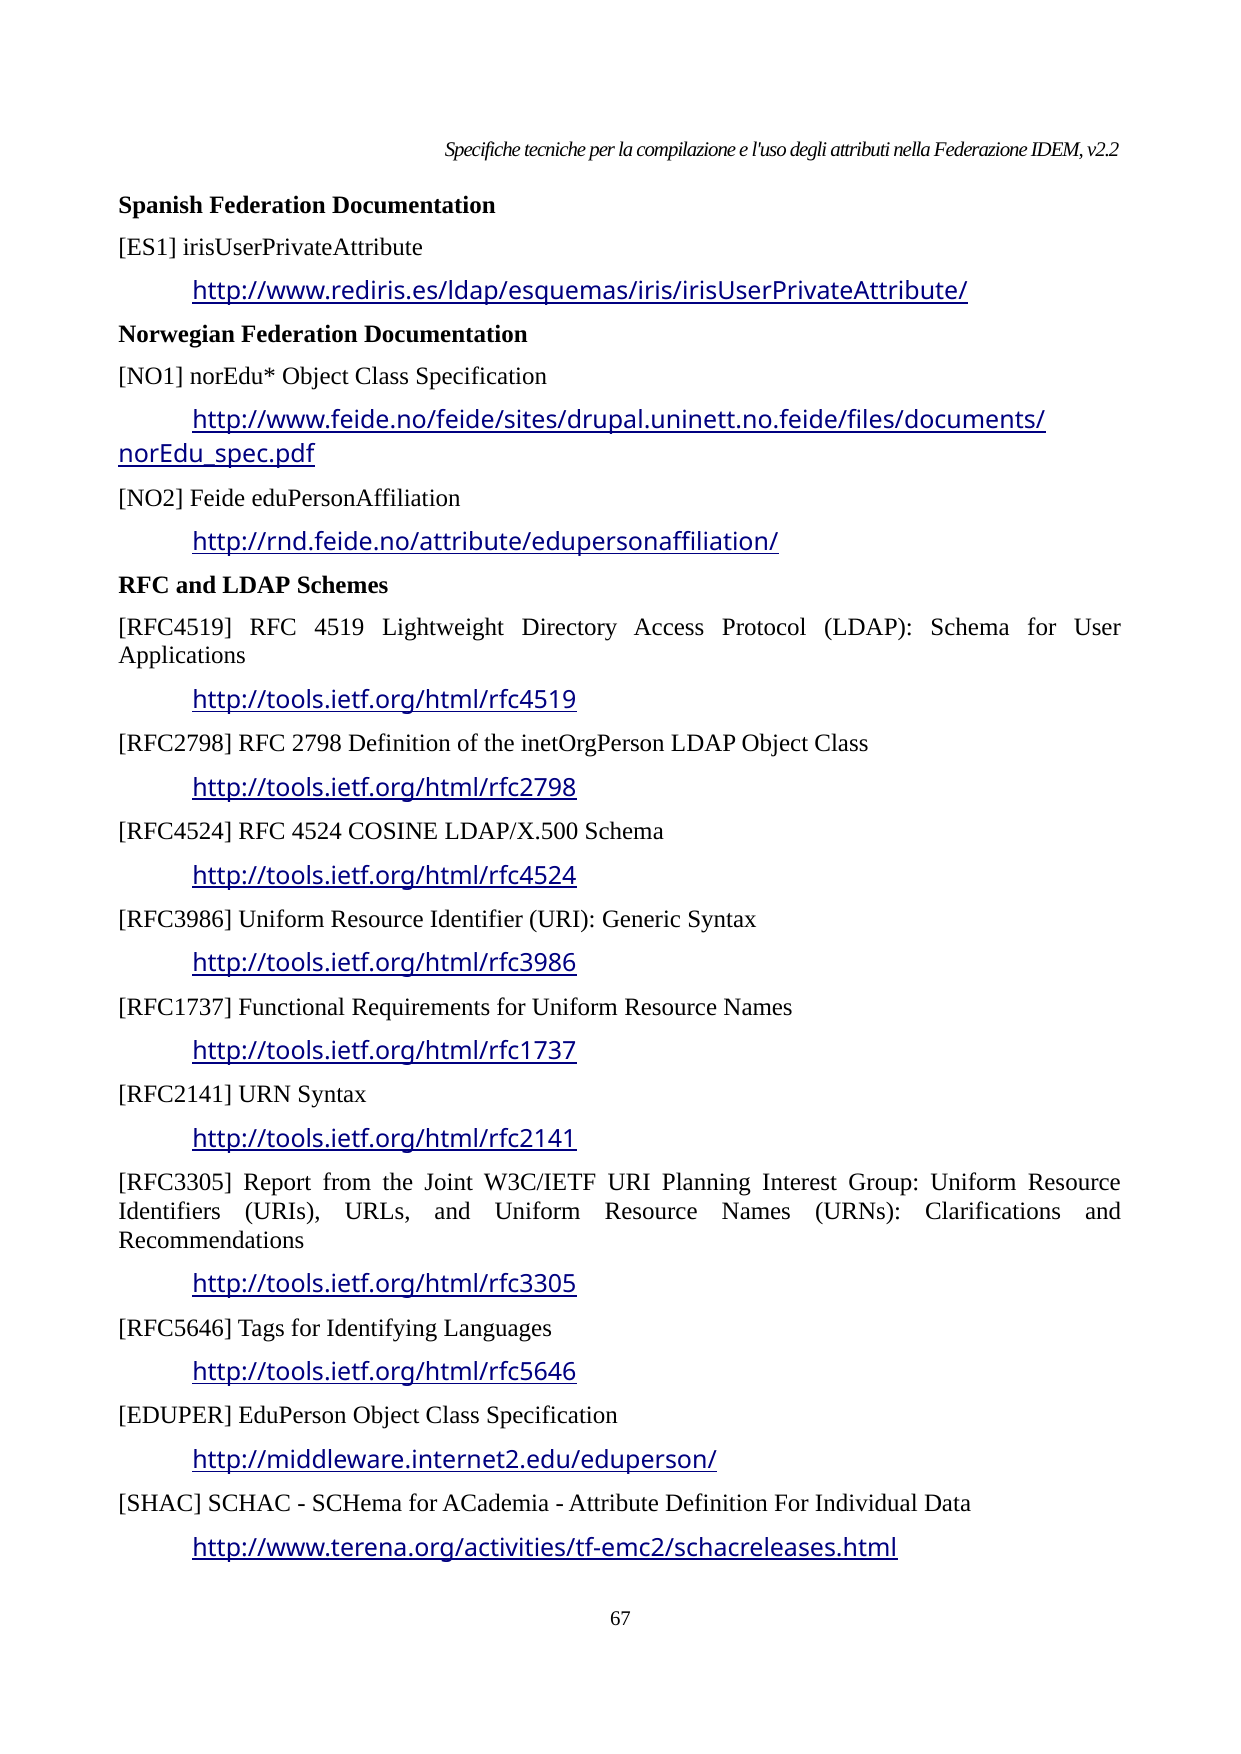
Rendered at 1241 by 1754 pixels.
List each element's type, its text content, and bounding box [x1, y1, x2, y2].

text http://tools.ietf.org/html/rfc3305 [118, 1266, 1122, 1300]
text http://tools.ietf.org/html/rfc2141 [118, 1121, 1122, 1155]
text [ES1] irisUserPrivateAttribute [118, 232, 1122, 260]
text [RFC3305] Report from the Joint W3C/IETF URI Planning Interest Group: Uniform Resource Identifiers (URIs), URLs, and Uniform Resource Names (URNs): Clarifications and Recommendations [118, 1167, 1122, 1253]
text [EDUPER] EduPerson Object Class Specification [118, 1400, 1122, 1429]
text [RFC4524] RFC 4524 COSINE LDAP/X.500 Schema [118, 816, 1122, 845]
text Spanish Federation Documentation [118, 190, 1122, 219]
text [RFC2141] URN Syntax [118, 1079, 1122, 1108]
text http://tools.ietf.org/html/rfc5646 [118, 1354, 1122, 1388]
text Norwegian Federation Documentation [118, 319, 1122, 348]
text [RFC3986] Uniform Resource Identifier (URI): Generic Syntax [118, 904, 1122, 933]
text http://tools.ietf.org/html/rfc4524 [118, 857, 1122, 891]
text [NO2] Feide eduPersonAffiliation [118, 483, 1122, 511]
text http://rnd.feide.no/attribute/edupersonaffiliation/ [118, 524, 1122, 558]
text http://tools.ietf.org/html/rfc1737 [118, 1033, 1122, 1067]
text [SHAC] SCHAC - SCHema for ACademia - Attribute Definition For Individual Data [118, 1488, 1122, 1517]
text http://www.terena.org/activities/tf-emc2/schacreleases.html [118, 1529, 1122, 1563]
text http://tools.ietf.org/html/rfc3986 [118, 945, 1122, 979]
text [RFC1737] Functional Requirements for Uniform Resource Names [118, 992, 1122, 1020]
text http://tools.ietf.org/html/rfc2798 [118, 769, 1122, 803]
text [RFC2798] RFC 2798 Definition of the inetOrgPerson LDAP Object Class [118, 728, 1122, 757]
text [NO1] norEdu* Object Class Specification [118, 361, 1122, 389]
text http://www.rediris.es/ldap/esquemas/iris/irisUserPrivateAttribute/ [118, 273, 1122, 307]
text http://www.feide.no/feide/sites/drupal.uninett.no.feide/files/documents/norEdu_spec.pdf [118, 402, 1122, 470]
text http://tools.ietf.org/html/rfc4519 [118, 682, 1122, 716]
text [RFC4519] RFC 4519 Lightweight Directory Access Protocol (LDAP): Schema for User Applications [118, 612, 1122, 669]
text [RFC5646] Tags for Identifying Languages [118, 1313, 1122, 1341]
text RFC and LDAP Schemes [118, 570, 1122, 599]
text http://middleware.internet2.edu/eduperson/ [118, 1442, 1122, 1476]
